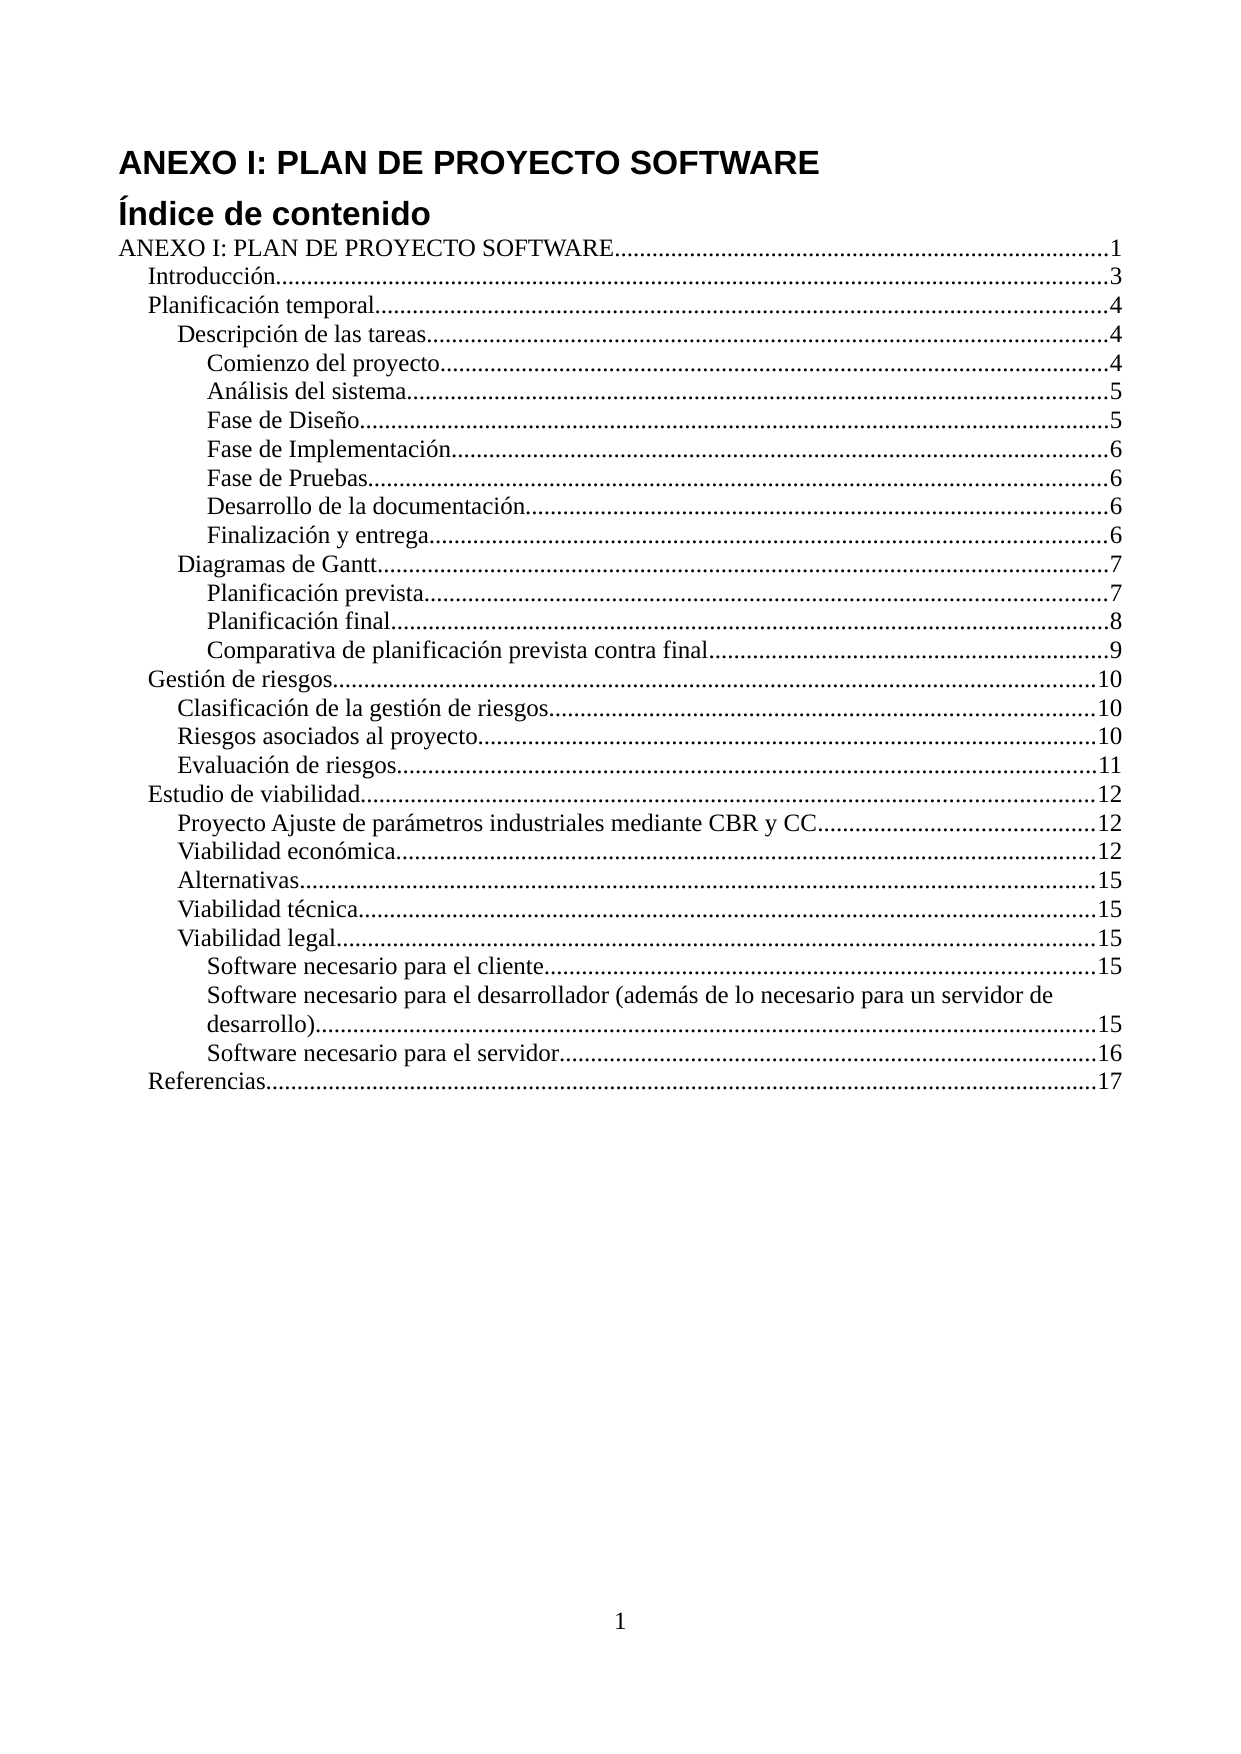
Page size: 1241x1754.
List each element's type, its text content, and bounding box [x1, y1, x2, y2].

text Software necesario para el servidor 16 [207, 1038, 1122, 1066]
subtitle ANEXO I: PLAN DE PROYECTO SOFTWARE [118, 143, 1122, 182]
text Introducción 3 [148, 261, 1122, 290]
text Evaluación de riesgos 11 [177, 750, 1122, 779]
text Software necesario para el desarrollador (además de lo necesario para un servidor de desarrollo) 15 [207, 980, 1122, 1038]
text ANEXO I: PLAN DE PROYECTO SOFTWARE 1 [118, 233, 1122, 261]
text Diagramas de Gantt 7 [177, 549, 1122, 578]
text Proyecto Ajuste de parámetros industriales mediante CBR y CC 12 [177, 808, 1122, 836]
text Viabilidad legal 15 [177, 923, 1122, 951]
text Fase de Diseño 5 [207, 405, 1122, 434]
text Viabilidad económica 12 [177, 836, 1122, 865]
subtitle Índice de contenido [118, 194, 1122, 233]
text Desarrollo de la documentación 6 [207, 491, 1122, 520]
text Finalización y entrega 6 [207, 520, 1122, 549]
text Planificación prevista 7 [207, 578, 1122, 606]
text Fase de Pruebas 6 [207, 463, 1122, 491]
text Software necesario para el cliente 15 [207, 951, 1122, 980]
text Planificación temporal 4 [148, 290, 1122, 319]
text Planificación final 8 [207, 606, 1122, 635]
text Riesgos asociados al proyecto 10 [177, 721, 1122, 750]
text Análisis del sistema 5 [207, 376, 1122, 405]
text Descripción de las tareas 4 [177, 319, 1122, 348]
text Clasificación de la gestión de riesgos 10 [177, 693, 1122, 721]
text Alternativas 15 [177, 865, 1122, 894]
text Comienzo del proyecto 4 [207, 348, 1122, 376]
text Estudio de viabilidad 12 [148, 779, 1122, 808]
text Comparativa de planificación prevista contra final 9 [207, 635, 1122, 664]
text Gestión de riesgos 10 [148, 664, 1122, 693]
text Viabilidad técnica 15 [177, 894, 1122, 923]
text Fase de Implementación 6 [207, 434, 1122, 463]
text Referencias 17 [148, 1066, 1122, 1095]
